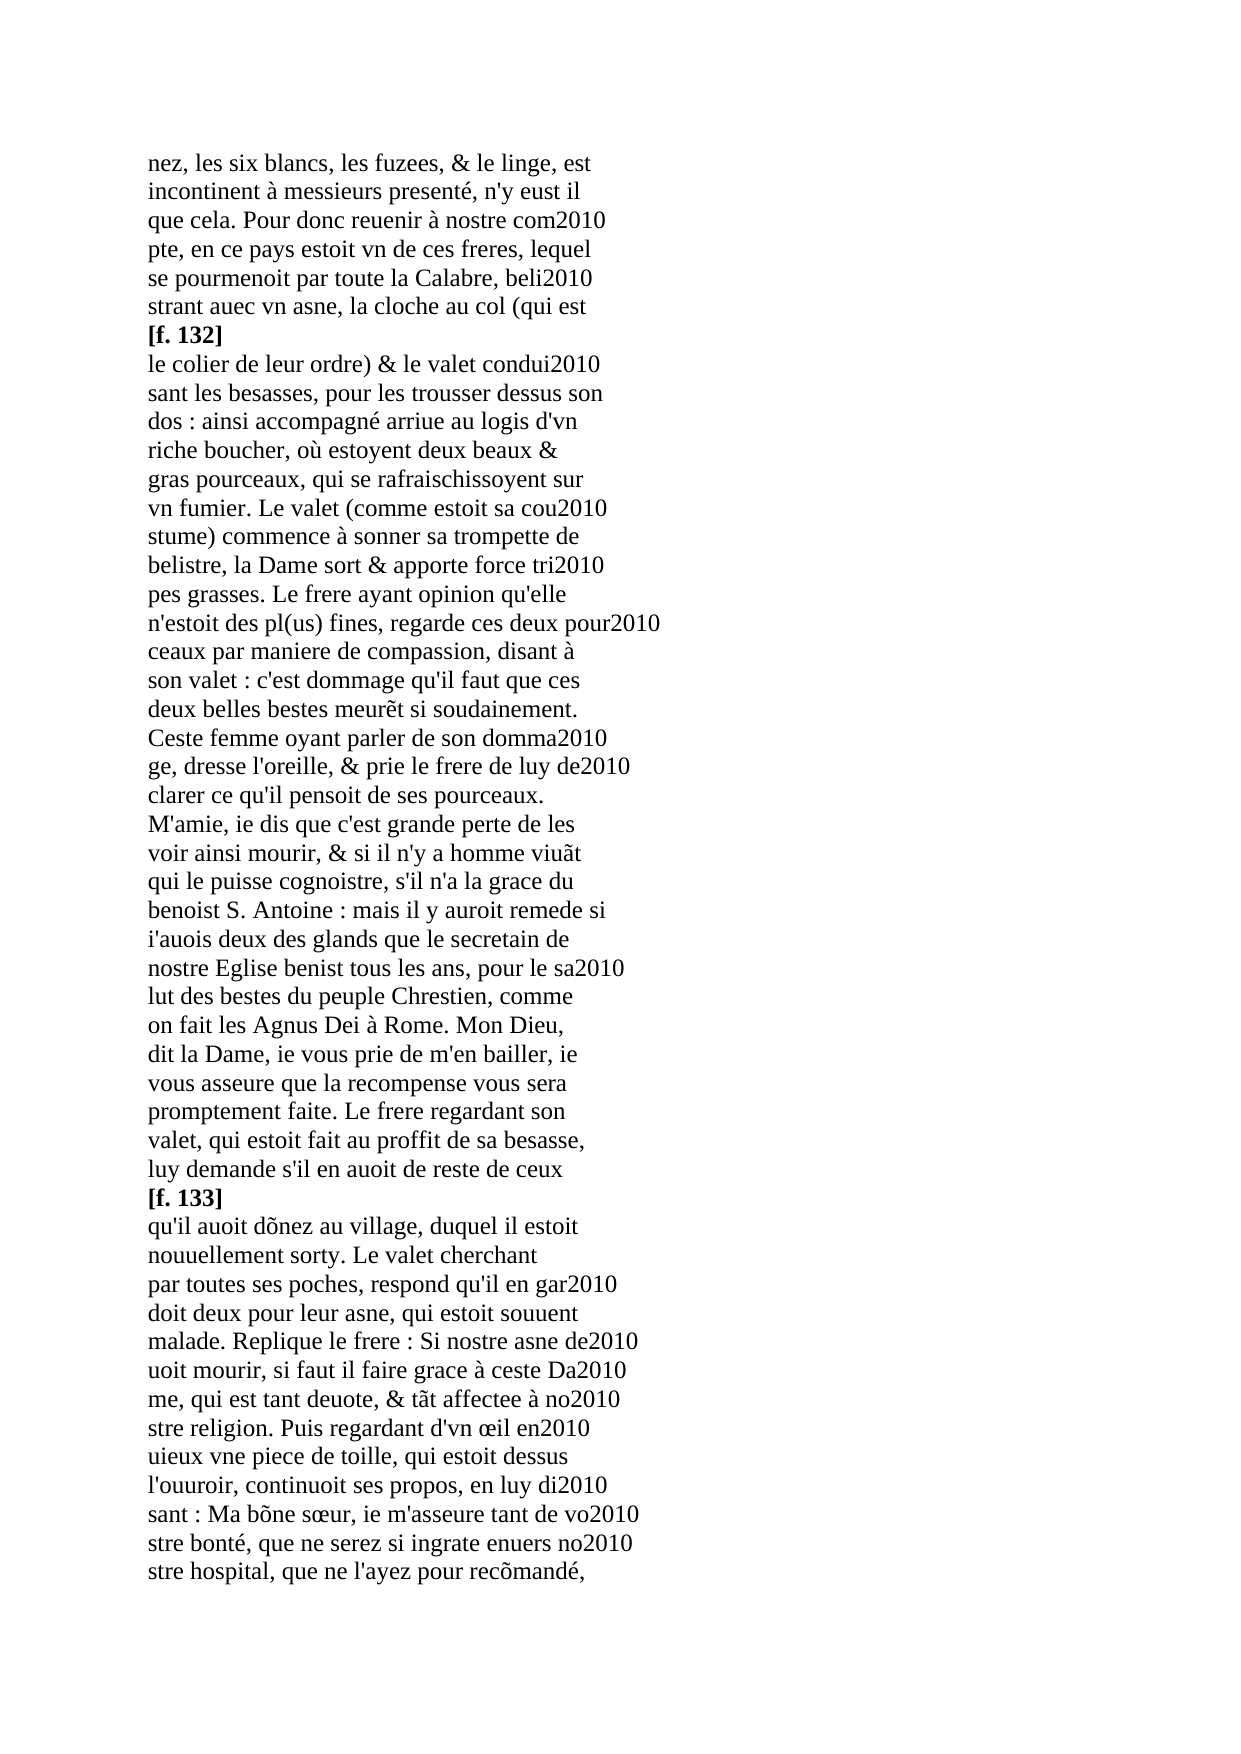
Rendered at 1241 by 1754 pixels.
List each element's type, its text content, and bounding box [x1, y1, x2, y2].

text nez, les six blancs, les fuzees, & le linge, est incontinent à messieurs presenté, n'y eust il que cela. Pour donc reuenir à nostre com2010 pte, en ce pays estoit vn de ces freres, lequel se pourmenoit par toute la Calabre, beli2010 strant auec vn asne, la cloche au col (qui est [f. 132] le colier de leur ordre) & le valet condui2010 sant les besasses, pour les trousser dessus son dos : ainsi accompagné arriue au logis d'vn riche boucher, où estoyent deux beaux & gras pourceaux, qui se rafraischissoyent sur vn fumier. Le valet (comme estoit sa cou2010 stume) commence à sonner sa trompette de belistre, la Dame sort & apporte force tri2010 pes grasses. Le frere ayant opinion qu'elle n'estoit des pl(us) fines, regarde ces deux pour2010 ceaux par maniere de compassion, disant à son valet : c'est dommage qu'il faut que ces deux belles bestes meurẽt si soudainement. Ceste femme oyant parler de son domma2010 ge, dresse l'oreille, & prie le frere de luy de2010 clarer ce qu'il pensoit de ses pourceaux. M'amie, ie dis que c'est grande perte de les voir ainsi mourir, & si il n'y a homme viuãt qui le puisse cognoistre, s'il n'a la grace du benoist S. Antoine : mais il y auroit remede si i'auois deux des glands que le secretain de nostre Eglise benist tous les ans, pour le sa2010 lut des bestes du peuple Chrestien, comme on fait les Agnus Dei à Rome. Mon Dieu, dit la Dame, ie vous prie de m'en bailler, ie vous asseure que la recompense vous sera promptement faite. Le frere regardant son valet, qui estoit fait au proffit de sa besasse, luy demande s'il en auoit de reste de ceux [f. 133] qu'il auoit dõnez au village, duquel il estoit nouuellement sorty. Le valet cherchant par toutes ses poches, respond qu'il en gar2010 doit deux pour leur asne, qui estoit souuent malade. Replique le frere : Si nostre asne de2010 uoit mourir, si faut il faire grace à ceste Da2010 me, qui est tant deuote, & tãt affectee à no2010 stre religion. Puis regardant d'vn œil en2010 uieux vne piece de toille, qui estoit dessus l'ouuroir, continuoit ses propos, en luy di2010 sant : Ma bõne sœur, ie m'asseure tant de vo2010 stre bonté, que ne serez si ingrate enuers no2010 stre hospital, que ne l'ayez pour recõmandé, [148, 148, 1093, 1585]
